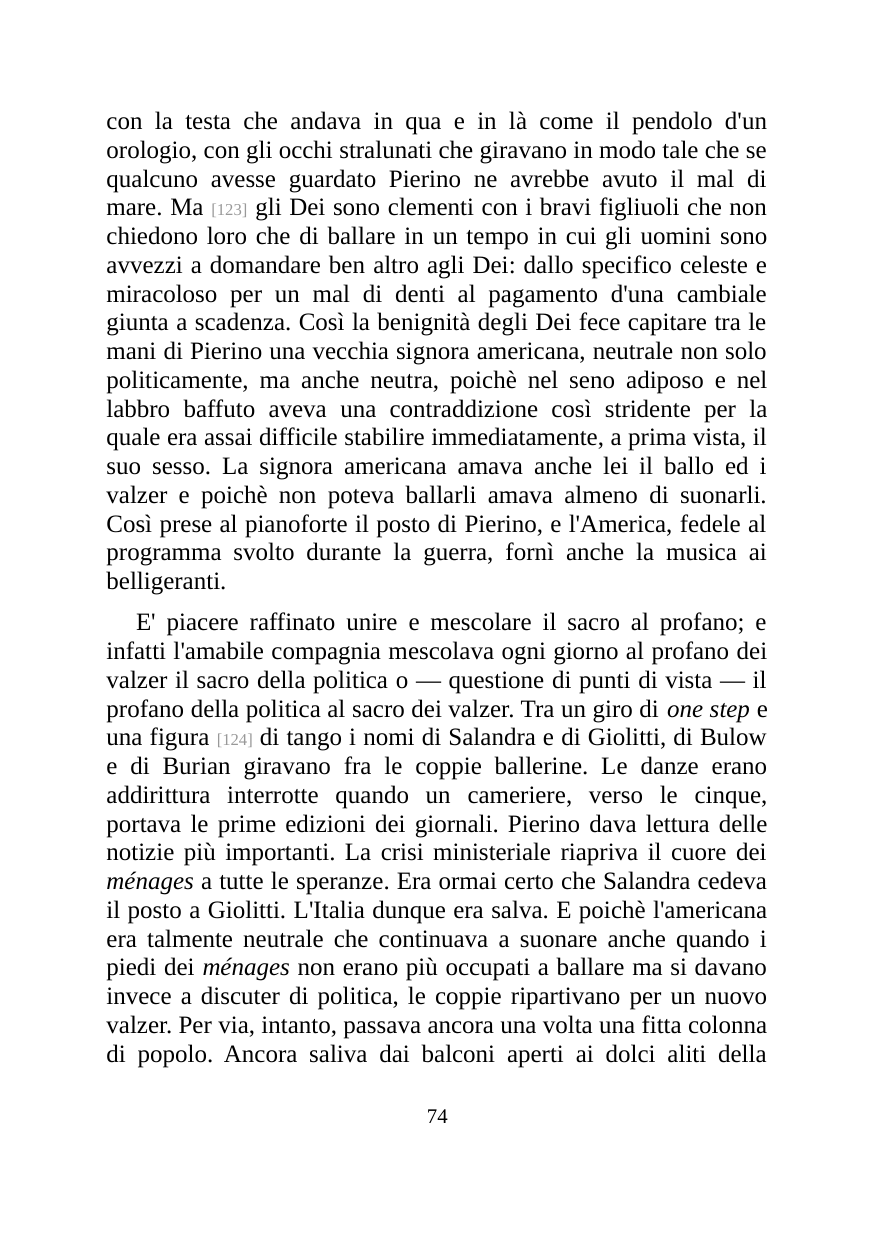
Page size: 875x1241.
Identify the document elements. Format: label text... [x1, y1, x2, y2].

text E' piacere raffinato unire e mescolare il sacro al profano; e infatti l'amabile compagnia mescolava ogni giorno al profano dei valzer il sacro della politica o — questione di punti di vista — il profano della politica al sacro dei valzer. Tra un giro di one step e una figura [124] di tango i nomi di Salandra e di Giolitti, di Bulow e di Burian giravano fra le coppie ballerine. Le danze erano addirittura interrotte quando un cameriere, verso le cinque, portava le prime edizioni dei giornali. Pierino dava lettura delle notizie più importanti. La crisi ministeriale riapriva il cuore dei ménages a tutte le speranze. Era ormai certo che Salandra cedeva il posto a Giolitti. L'Italia dunque era salva. E poichè l'americana era talmente neutrale che continuava a suonare anche quando i piedi dei ménages non erano più occupati a ballare ma si davano invece a discuter di politica, le coppie ripartivano per un nuovo valzer. Per via, intanto, passava ancora una volta una fitta colonna di popolo. Ancora saliva dai balconi aperti ai dolci aliti della [106, 607, 768, 1067]
text con la testa che andava in qua e in là come il pendolo d'un orologio, con gli occhi stralunati che giravano in modo tale che se qualcuno avesse guardato Pierino ne avrebbe avuto il mal di mare. Ma [123] gli Dei sono clementi con i bravi figliuoli che non chiedono loro che di ballare in un tempo in cui gli uomini sono avvezzi a domandare ben altro agli Dei: dallo specifico celeste e miracoloso per un mal di denti al pagamento d'una cambiale giunta a scadenza. Così la benignità degli Dei fece capitare tra le mani di Pierino una vecchia signora americana, neutrale non solo politicamente, ma anche neutra, poichè nel seno adiposo e nel labbro baffuto aveva una contraddizione così stridente per la quale era assai difficile stabilire immediatamente, a prima vista, il suo sesso. La signora americana amava anche lei il ballo ed i valzer e poichè non poteva ballarli amava almeno di suonarli. Così prese al pianoforte il posto di Pierino, e l'America, fedele al programma svolto durante la guerra, fornì anche la musica ai belligeranti. [106, 106, 768, 595]
